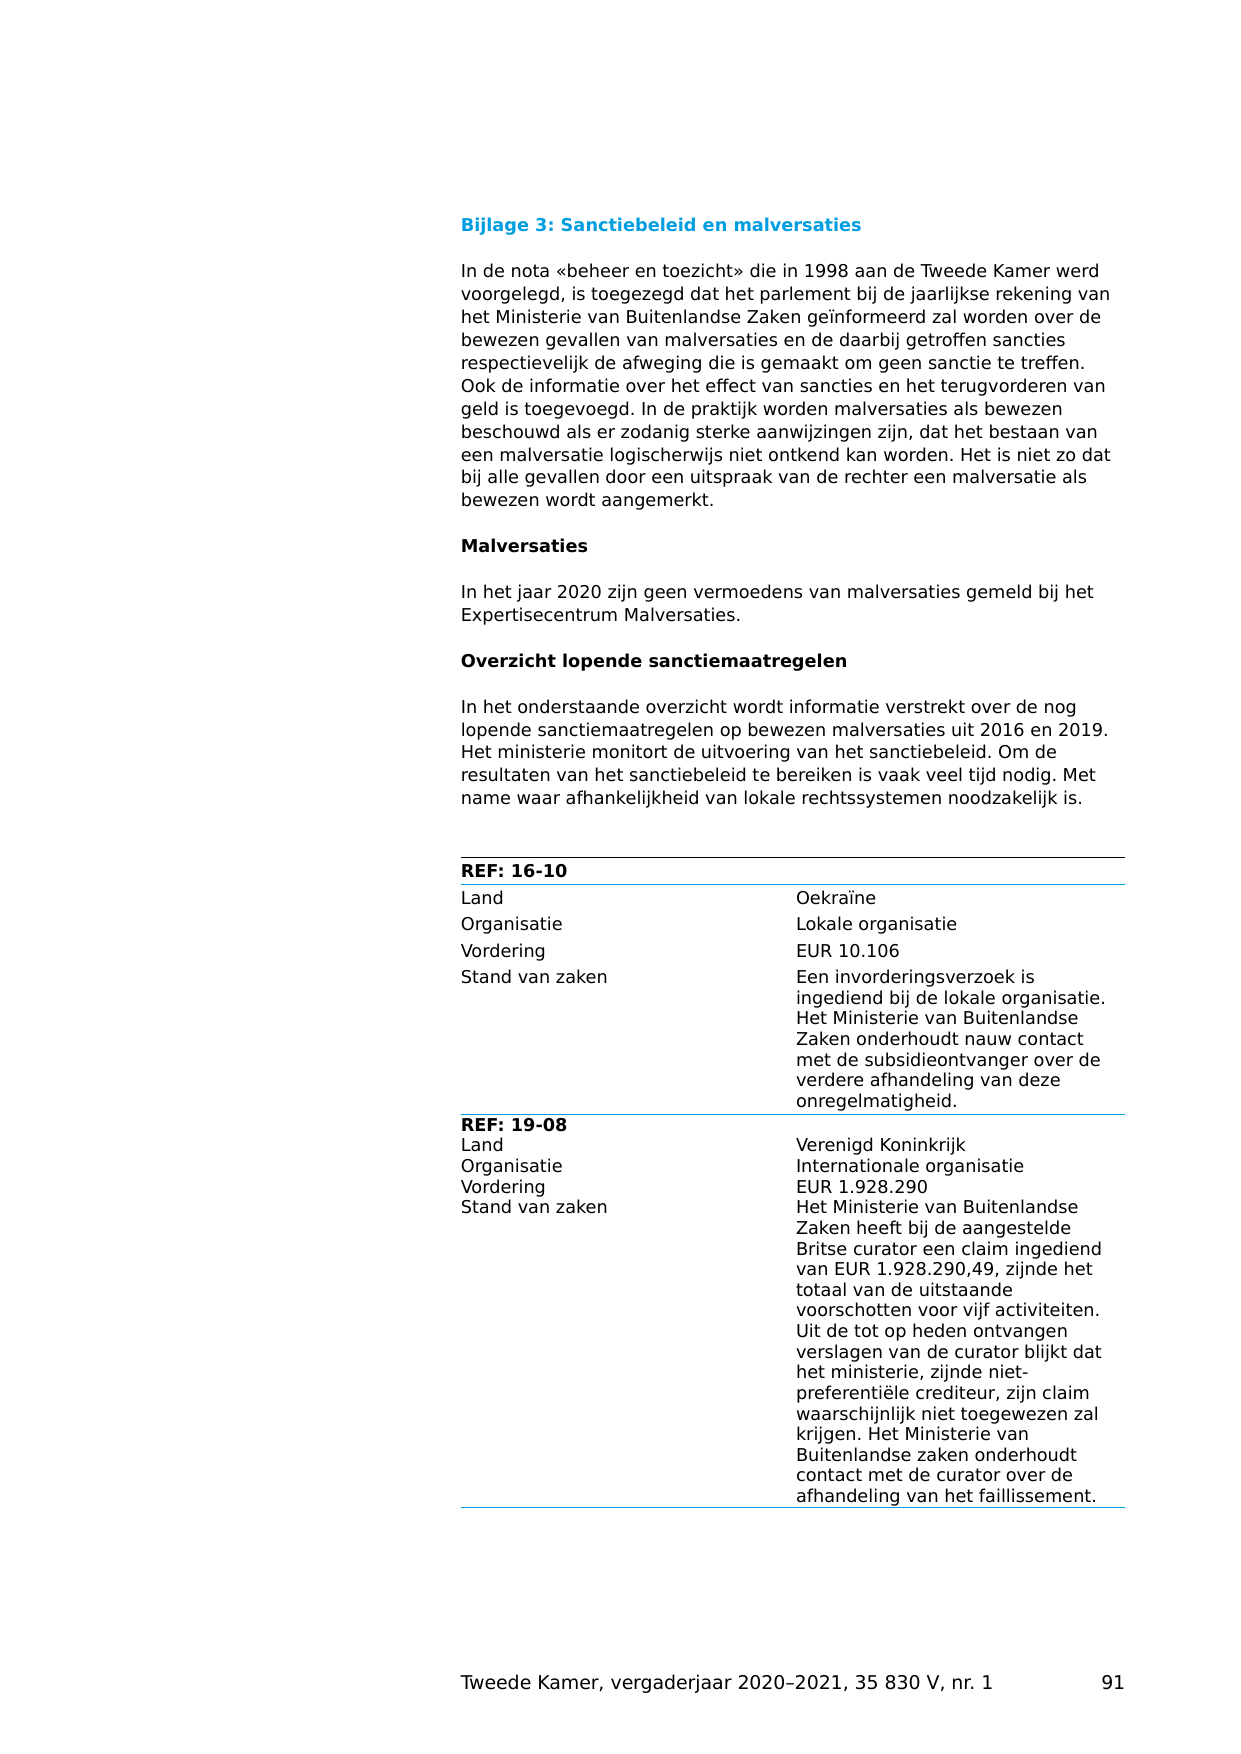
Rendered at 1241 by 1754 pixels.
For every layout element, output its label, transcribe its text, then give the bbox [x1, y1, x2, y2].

table_header Sancties [461, 832, 1125, 857]
table_cell Internationale organisatie [793, 1156, 1125, 1177]
table_cell Organisatie [461, 911, 793, 938]
table_cell Stand van zaken [461, 1197, 793, 1507]
table_cell Organisatie [461, 1156, 793, 1177]
table_cell Vordering [461, 938, 793, 964]
table_cell [793, 1115, 1125, 1135]
table_cell REF: 16-10 [461, 858, 793, 884]
table_cell Oekraïne [793, 885, 1125, 911]
table_cell Vordering [461, 1177, 793, 1197]
text Malversaties [461, 534, 1125, 557]
table_cell Het Ministerie van Buitenlandse Zaken heeft bij de aangestelde Britse curator een claim ingediend van EUR 1.928.290,49, zijnde het totaal van de uitstaande voorschotten voor vijf activiteiten. Uit de tot op heden ontvangen verslagen van de curator blijkt dat het ministerie, zijnde niet-preferentiële crediteur, zijn claim waarschijnlijk niet toegewezen zal krijgen. Het Ministerie van Buitenlandse zaken onderhoudt contact met de curator over de afhandeling van het faillissement. [793, 1197, 1125, 1507]
table_cell Lokale organisatie [793, 911, 1125, 938]
table_cell Verenigd Koninkrijk [793, 1135, 1125, 1156]
table_cell Land [461, 1135, 793, 1156]
table_cell EUR 1.928.290 [793, 1177, 1125, 1197]
table_cell Stand van zaken [461, 964, 793, 1114]
title Bijlage 3: Sanctiebeleid en malversaties [461, 213, 1125, 236]
text In het jaar 2020 zijn geen vermoedens van malversaties gemeld bij het Expertisecentrum Malversaties. [461, 580, 1125, 626]
table_cell REF: 19-08 [461, 1115, 793, 1135]
table_cell EUR 10.106 [793, 938, 1125, 964]
table_cell [793, 858, 1125, 884]
table_cell Een invorderingsverzoek is ingediend bij de lokale organisatie. Het Ministerie van Buitenlandse Zaken onderhoudt nauw contact met de subsidieontvanger over de verdere afhandeling van deze onregelmatigheid. [793, 964, 1125, 1114]
text Overzicht lopende sanctiemaatregelen [461, 649, 1125, 672]
text In het onderstaande overzicht wordt informatie verstrekt over de nog lopende sanctiemaatregelen op bewezen malversaties uit 2016 en 2019. Het ministerie monitort de uitvoering van het sanctiebeleid. Om de resultaten van het sanctiebeleid te bereiken is vaak veel tijd nodig. Met name waar afhankelijkheid van lokale rechtssystemen noodzakelijk is. [461, 695, 1125, 809]
table_cell Land [461, 885, 793, 911]
text In de nota «beheer en toezicht» die in 1998 aan de Tweede Kamer werd voorgelegd, is toegezegd dat het parlement bij de jaarlijkse rekening van het Ministerie van Buitenlandse Zaken geïnformeerd zal worden over de bewezen gevallen van malversaties en de daarbij getroffen sancties respectievelijk de afweging die is gemaakt om geen sanctie te treffen. Ook de informatie over het effect van sancties en het terugvorderen van geld is toegevoegd. In de praktijk worden malversaties als bewezen beschouwd als er zodanig sterke aanwijzingen zijn, dat het bestaan van een malversatie logischerwijs niet ontkend kan worden. Het is niet zo dat bij alle gevallen door een uitspraak van de rechter een malversatie als bewezen wordt aangemerkt. [461, 259, 1125, 511]
